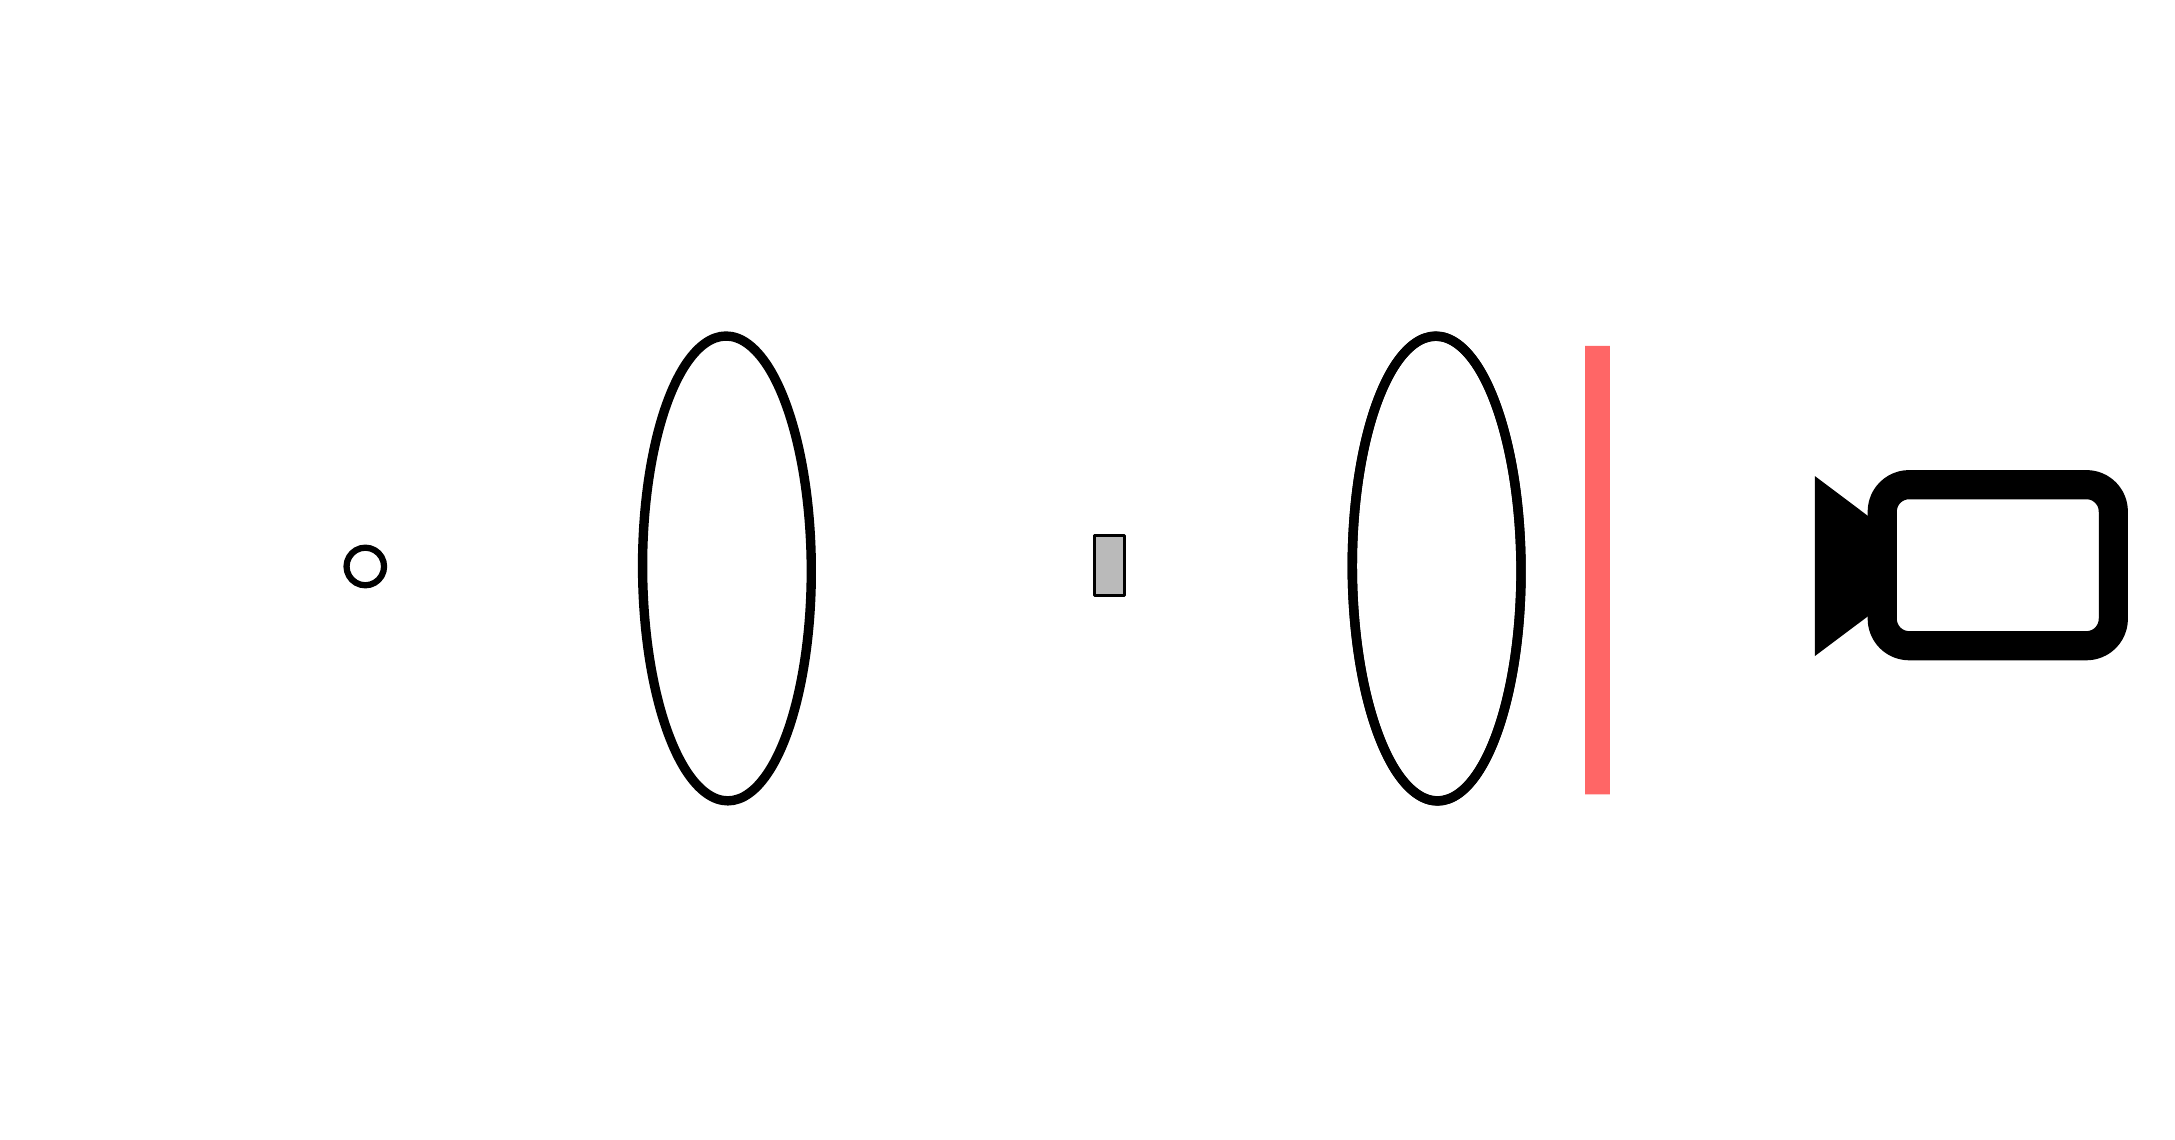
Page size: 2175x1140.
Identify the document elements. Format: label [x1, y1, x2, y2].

text_box [1357, 341, 1516, 796]
text_box [1882, 484, 2114, 646]
text_box [1814, 476, 1875, 657]
text_box [642, 336, 812, 801]
text_box [1094, 535, 1125, 596]
